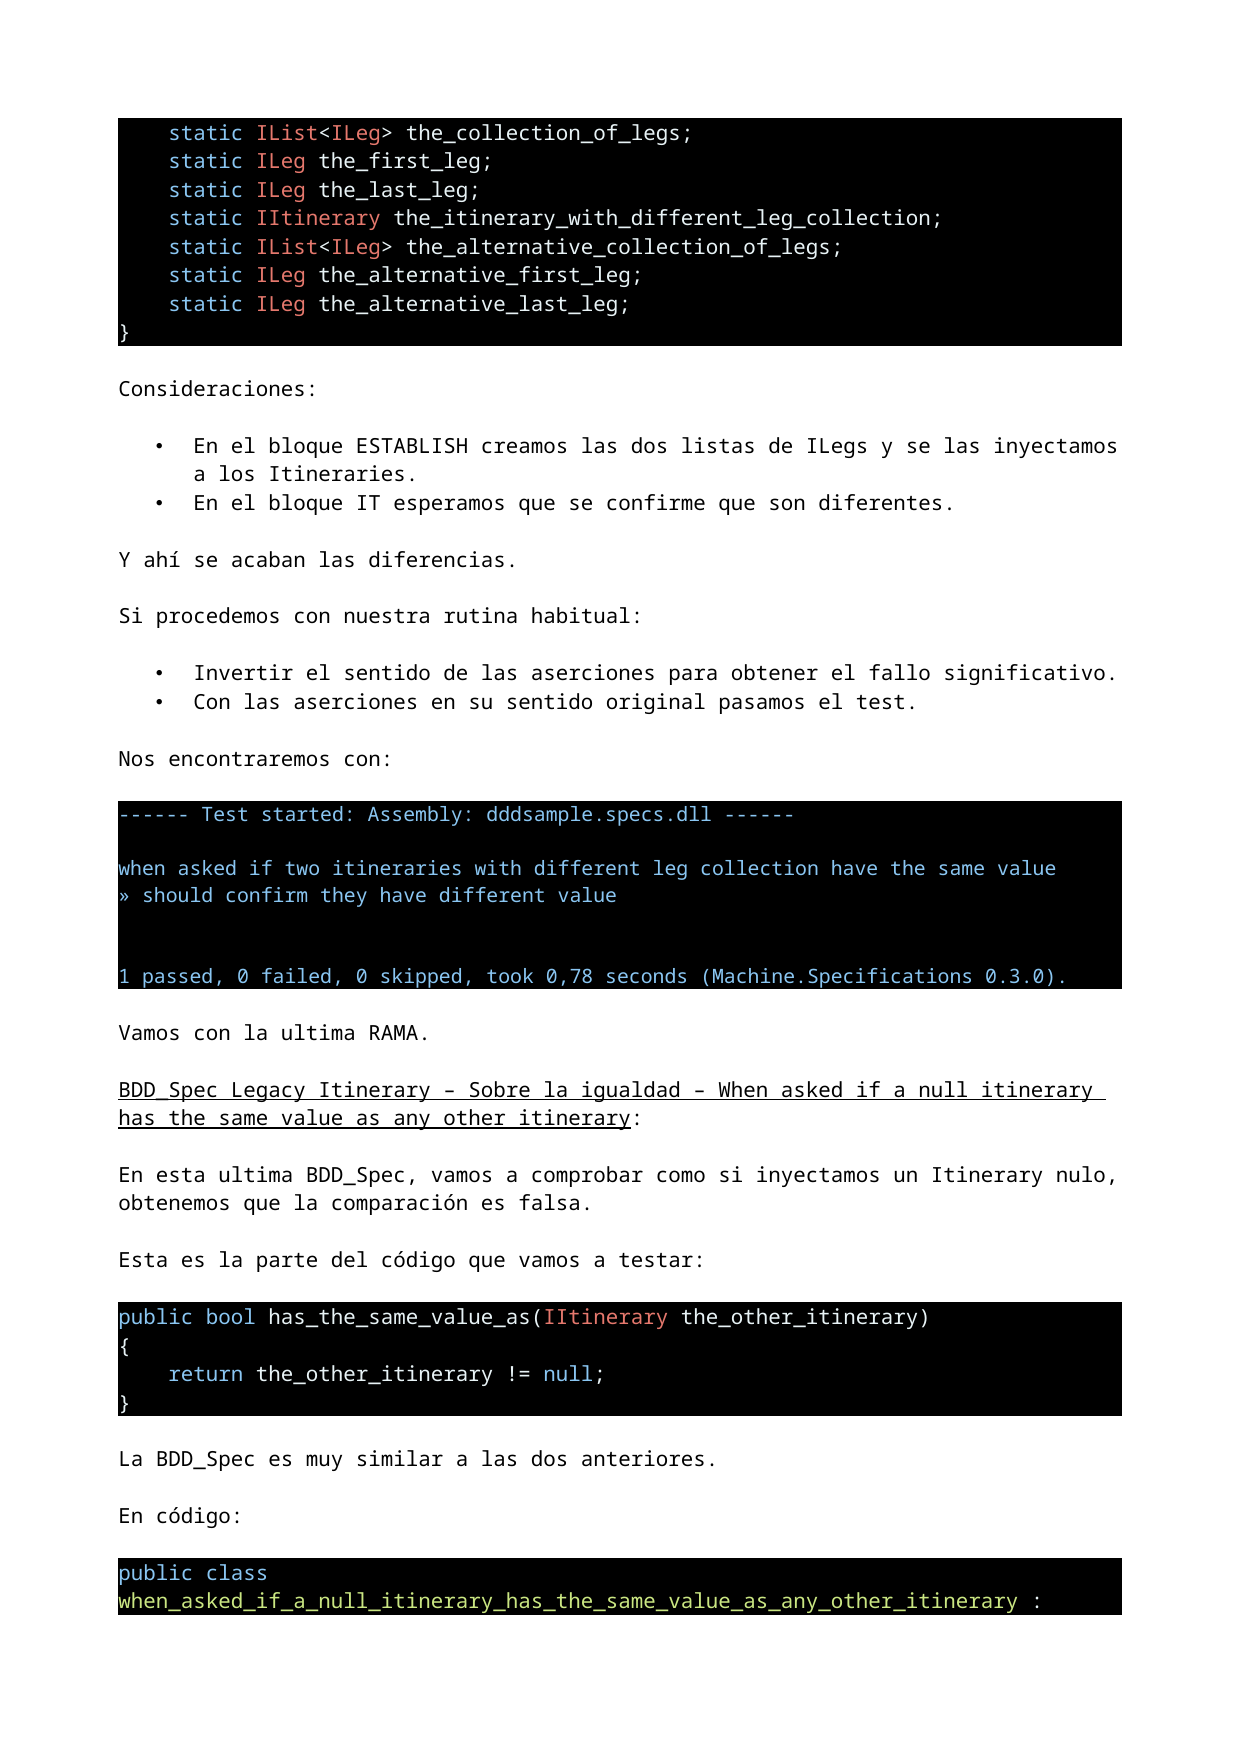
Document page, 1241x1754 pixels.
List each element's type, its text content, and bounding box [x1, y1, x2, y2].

text En esta ultima BDD_Spec, vamos a comprobar como si inyectamos un Itinerary nulo, obtenemos que la comparación es falsa. [118, 1160, 1122, 1217]
text static ILeg the_last_leg; [118, 175, 1122, 203]
text static ILeg the_first_leg; [118, 147, 1122, 175]
list Con las aserciones en su sentido original pasamos el test. [156, 687, 1122, 715]
text public class when_asked_if_a_null_itinerary_has_the_same_value_as_any_other_itinerary : [118, 1558, 1122, 1615]
text Si procedemos con nuestra rutina habitual: [118, 602, 1122, 630]
text La BDD_Spec es muy similar a las dos anteriores. [118, 1444, 1122, 1473]
text En código: [118, 1501, 1122, 1530]
text Nos encontraremos con: [118, 744, 1122, 772]
text Consideraciones: [118, 374, 1122, 402]
text } [118, 1388, 1122, 1416]
text { [118, 1331, 1122, 1359]
text Vamos con la ultima RAMA. [118, 1018, 1122, 1046]
text static IItinerary the_itinerary_with_different_leg_collection; [118, 203, 1122, 232]
text } [118, 317, 1122, 346]
text Y ahí se acaban las diferencias. [118, 545, 1122, 573]
text public bool has_the_same_value_as(IItinerary the_other_itinerary) [118, 1302, 1122, 1331]
text return the_other_itinerary != null; [118, 1359, 1122, 1388]
text static ILeg the_alternative_first_leg; [118, 260, 1122, 289]
text ------ Test started: Assembly: dddsample.specs.dll ------ [118, 801, 1122, 828]
list En el bloque IT esperamos que se confirme que son diferentes. [156, 488, 1122, 516]
text static IList<ILeg> the_alternative_collection_of_legs; [118, 232, 1122, 260]
list En el bloque ESTABLISH creamos las dos listas de ILegs y se las inyectamos a los Itineraries. [156, 431, 1122, 488]
text 1 passed, 0 failed, 0 skipped, took 0,78 seconds (Machine.Specifications 0.3.0). [118, 962, 1122, 989]
text Esta es la parte del código que vamos a testar: [118, 1245, 1122, 1274]
text BDD_Spec Legacy Itinerary – Sobre la igualdad – When asked if a null itinerary has the same value as any other itinerary: [118, 1075, 1122, 1132]
text when asked if two itineraries with different leg collection have the same value [118, 854, 1122, 882]
text static IList<ILeg> the_collection_of_legs; [118, 118, 1122, 147]
list Invertir el sentido de las aserciones para obtener el fallo significativo. [156, 658, 1122, 687]
text » should confirm they have different value [118, 882, 1122, 908]
text static ILeg the_alternative_last_leg; [118, 289, 1122, 317]
